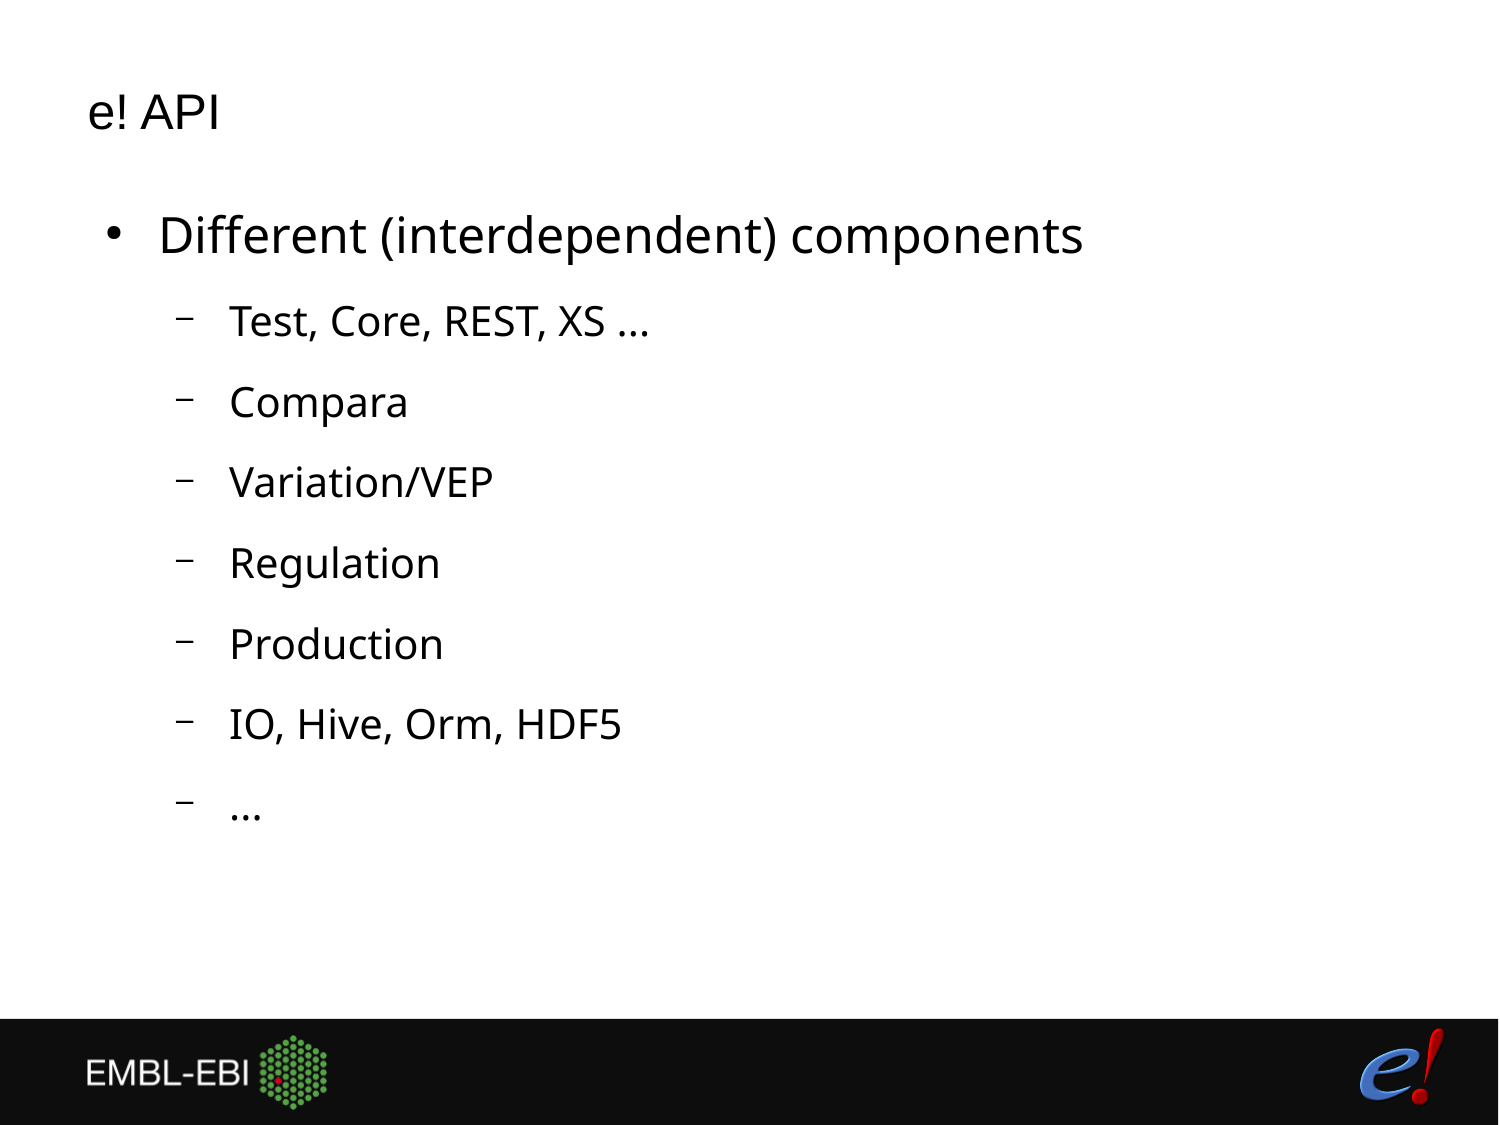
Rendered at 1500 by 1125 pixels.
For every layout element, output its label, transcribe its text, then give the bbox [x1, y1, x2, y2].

list Different (interdependent) components Test, Core, REST, XS ... Compara Variation/VEP Regulation Production IO, Hive, Orm, HDF5 ... [87, 200, 1425, 914]
picture [87, 1035, 327, 1110]
picture [1357, 1026, 1448, 1112]
title e! API [87, 50, 1425, 175]
